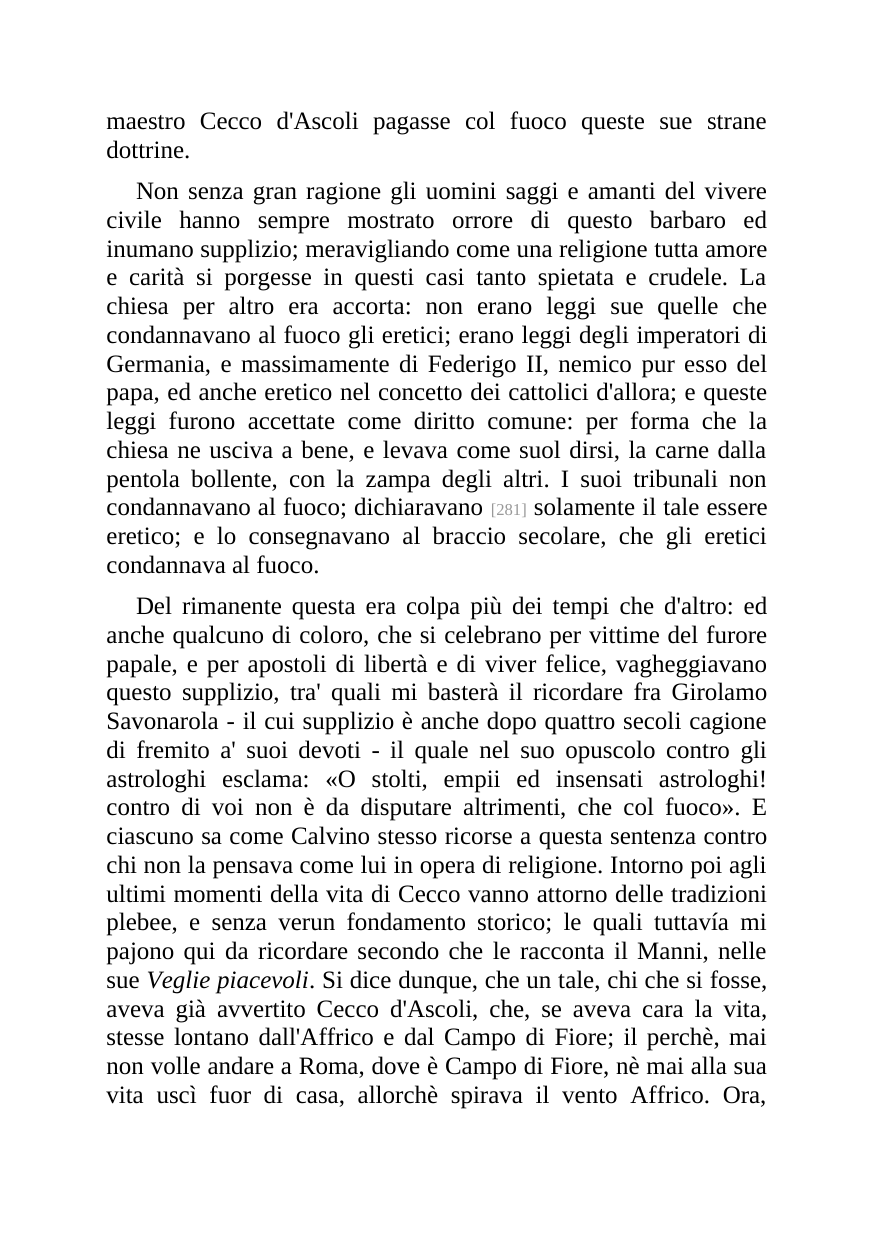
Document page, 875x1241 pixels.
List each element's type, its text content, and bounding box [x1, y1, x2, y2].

text maestro Cecco d'Ascoli pagasse col fuoco queste sue strane dottrine. [106, 106, 768, 164]
text Non senza gran ragione gli uomini saggi e amanti del vivere civile hanno sempre mostrato orrore di questo barbaro ed inumano supplizio; meravigliando come una religione tutta amore e carità si porgesse in questi casi tanto spietata e crudele. La chiesa per altro era accorta: non erano leggi sue quelle che condannavano al fuoco gli eretici; erano leggi degli imperatori di Germania, e massimamente di Federigo II, nemico pur esso del papa, ed anche eretico nel concetto dei cattolici d'allora; e queste leggi furono accettate come diritto comune: per forma che la chiesa ne usciva a bene, e levava come suol dirsi, la carne dalla pentola bollente, con la zampa degli altri. I suoi tribunali non condannavano al fuoco; dichiaravano [281] solamente il tale essere eretico; e lo consegnavano al braccio secolare, che gli eretici condannava al fuoco. [106, 176, 768, 579]
text Del rimanente questa era colpa più dei tempi che d'altro: ed anche qualcuno di coloro, che si celebrano per vittime del furore papale, e per apostoli di libertà e di viver felice, vagheggiavano questo supplizio, tra' quali mi basterà il ricordare fra Girolamo Savonarola - il cui supplizio è anche dopo quattro secoli cagione di fremito a' suoi devoti - il quale nel suo opuscolo contro gli astrologhi esclama: «O stolti, empii ed insensati astrologhi! contro di voi non è da disputare altrimenti, che col fuoco». E ciascuno sa come Calvino stesso ricorse a questa sentenza contro chi non la pensava come lui in opera di religione. Intorno poi agli ultimi momenti della vita di Cecco vanno attorno delle tradizioni plebee, e senza verun fondamento storico; le quali tuttavía mi pajono qui da ricordare secondo che le racconta il Manni, nelle sue Veglie piacevoli. Si dice dunque, che un tale, chi che si fosse, aveva già avvertito Cecco d'Ascoli, che, se aveva cara la vita, stesse lontano dall'Affrico e dal Campo di Fiore; il perchè, mai non volle andare a Roma, dove è Campo di Fiore, nè mai alla sua vita uscì fuor di casa, allorchè spirava il vento Affrico. Ora, [106, 591, 768, 1109]
